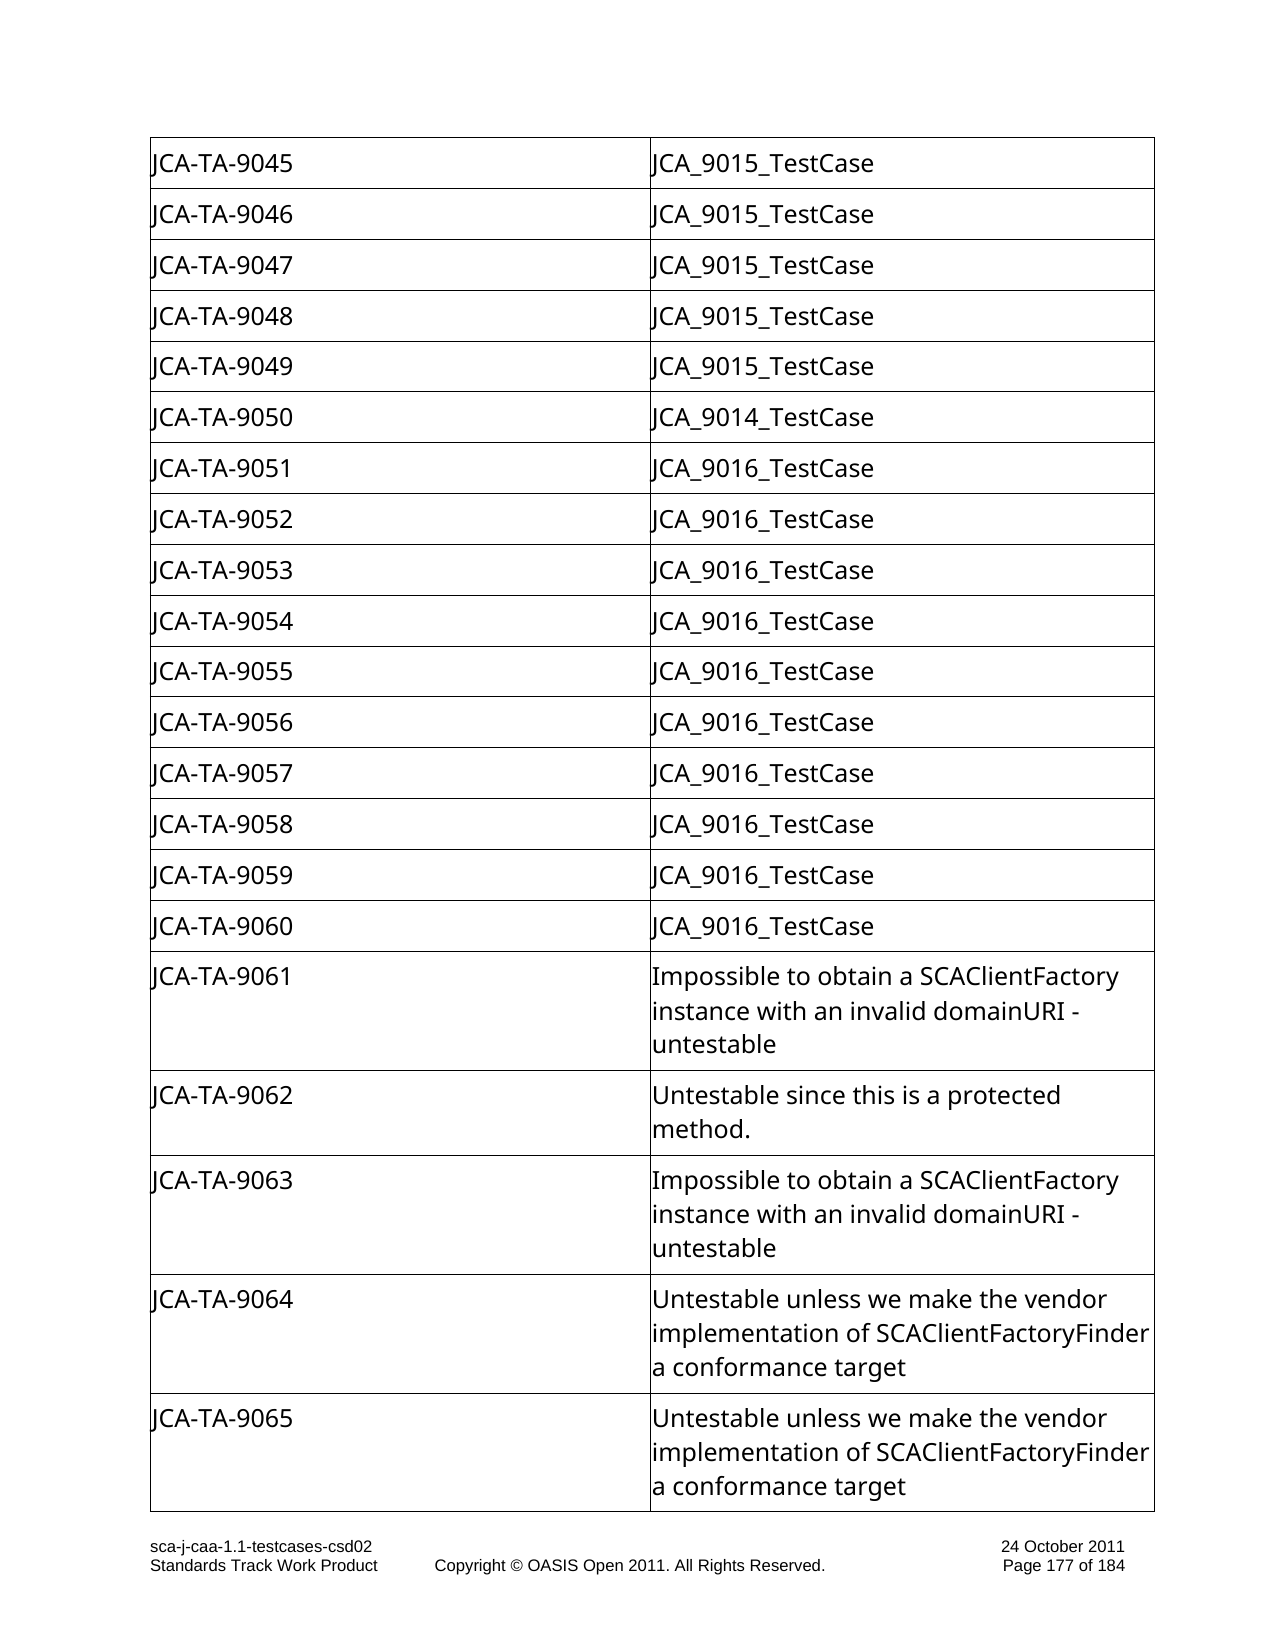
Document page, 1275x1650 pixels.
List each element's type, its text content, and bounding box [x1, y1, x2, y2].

table_cell JCA-TA-9061 [151, 952, 650, 1069]
table_cell JCA-TA-9064 [151, 1275, 650, 1392]
table_cell JCA-TA-9062 [151, 1071, 650, 1154]
table_cell JCA_9015_TestCase [651, 189, 1154, 239]
table_cell JCA-TA-9059 [151, 850, 650, 900]
table_cell JCA-TA-9050 [151, 392, 650, 442]
table_cell JCA_9016_TestCase [651, 647, 1154, 696]
table_cell JCA_9016_TestCase [651, 494, 1154, 544]
table_cell JCA_9016_TestCase [651, 545, 1154, 595]
table_cell JCA-TA-9046 [151, 189, 650, 239]
table_cell JCA-TA-9047 [151, 240, 650, 290]
table_cell JCA-TA-9054 [151, 596, 650, 646]
table_cell JCA_9014_TestCase [651, 392, 1154, 442]
table_cell JCA_9016_TestCase [651, 443, 1154, 493]
table_cell JCA_9015_TestCase [651, 240, 1154, 290]
table_cell JCA-TA-9063 [151, 1156, 650, 1273]
table_cell Impossible to obtain a SCAClientFactory instance with an invalid domainURI - untestable [651, 1156, 1154, 1273]
table_cell JCA_9016_TestCase [651, 697, 1154, 747]
table_cell JCA-TA-9053 [151, 545, 650, 595]
table_cell JCA_9016_TestCase [651, 901, 1154, 951]
table_cell JCA-TA-9060 [151, 901, 650, 951]
table_cell JCA_9015_TestCase [651, 342, 1154, 391]
table_cell JCA_9016_TestCase [651, 850, 1154, 900]
table_cell JCA-TA-9058 [151, 799, 650, 849]
table_cell JCA-TA-9052 [151, 494, 650, 544]
table_cell JCA_9016_TestCase [651, 596, 1154, 646]
table_cell JCA-TA-9049 [151, 342, 650, 391]
table_cell JCA_9015_TestCase [651, 138, 1154, 188]
table_cell JCA-TA-9055 [151, 647, 650, 696]
table_cell Impossible to obtain a SCAClientFactory instance with an invalid domainURI - untestable [651, 952, 1154, 1069]
table_cell JCA-TA-9048 [151, 291, 650, 341]
table_cell Untestable unless we make the vendor implementation of SCAClientFactoryFinder a conformance target [651, 1394, 1154, 1511]
table_cell Untestable unless we make the vendor implementation of SCAClientFactoryFinder a conformance target [651, 1275, 1154, 1392]
table_cell JCA_9016_TestCase [651, 799, 1154, 849]
table_cell JCA_9016_TestCase [651, 748, 1154, 798]
table_cell JCA-TA-9065 [151, 1394, 650, 1511]
table_cell JCA-TA-9056 [151, 697, 650, 747]
table_cell JCA-TA-9051 [151, 443, 650, 493]
table_cell Untestable since this is a protected method. [651, 1071, 1154, 1154]
table_cell JCA-TA-9045 [151, 138, 650, 188]
table_cell JCA_9015_TestCase [651, 291, 1154, 341]
table_cell JCA-TA-9057 [151, 748, 650, 798]
